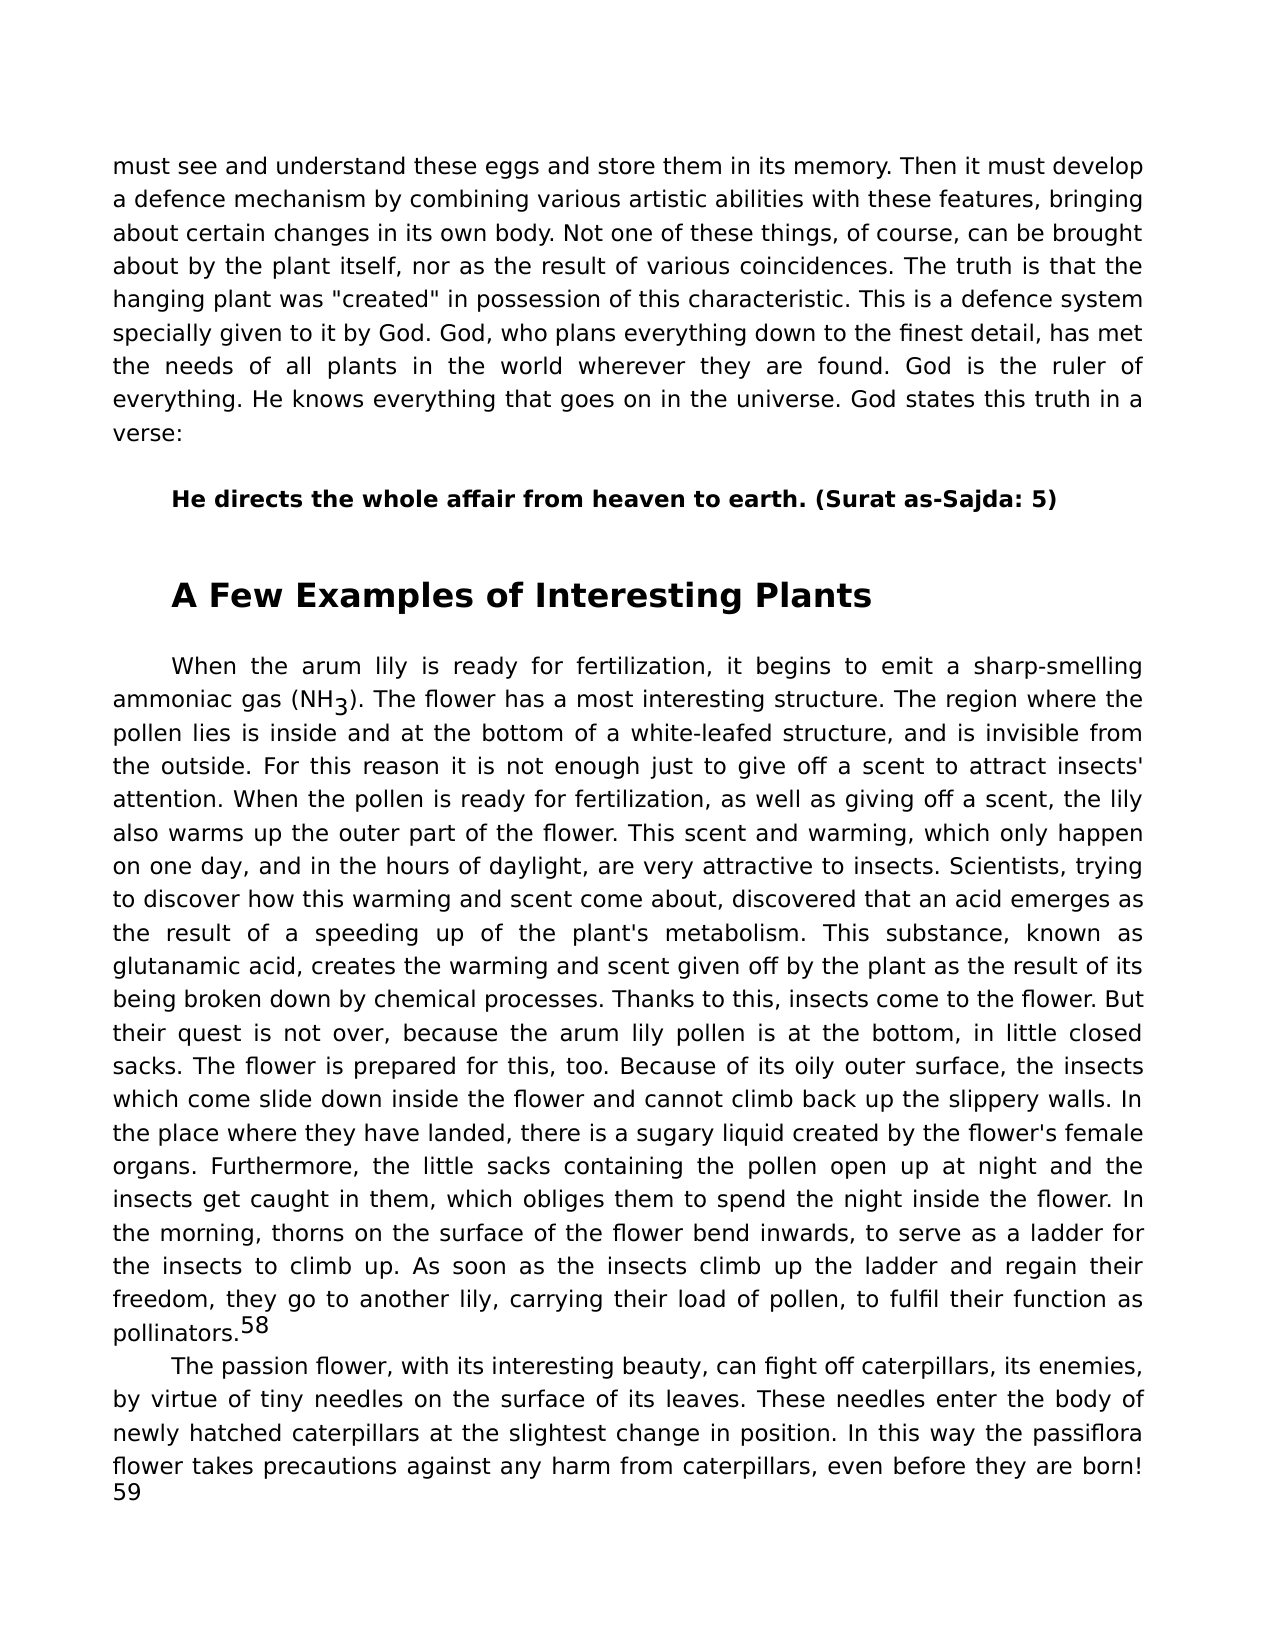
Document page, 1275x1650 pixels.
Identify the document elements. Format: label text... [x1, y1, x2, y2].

text The passion flower, with its interesting beauty, can fight off caterpillars, its enemies, by virtue of tiny needles on the surface of its leaves. These needles enter the body of newly hatched caterpillars at the slightest change in position. In this way the passiflora flower takes precautions against any harm from caterpillars, even before they are born!59 [112, 1348, 1145, 1514]
text A Few Examples of Interesting Plants [112, 581, 1145, 614]
text must see and understand these eggs and store them in its memory. Then it must develop a defence mechanism by combining various artistic abilities with these features, bringing about certain changes in its own body. Not one of these things, of course, can be brought about by the plant itself, nor as the result of various coincidences. The truth is that the hanging plant was "created" in possession of this characteristic. This is a defence system specially given to it by God. God, who plans everything down to the finest detail, has met the needs of all plants in the world wherever they are found. God is the ruler of everything. He knows everything that goes on in the universe. God states this truth in a verse: [112, 148, 1145, 448]
text When the arum lily is ready for fertilization, it begins to emit a sharp-smelling ammoniac gas (NH3). The flower has a most interesting structure. The region where the pollen lies is inside and at the bottom of a white-leafed structure, and is invisible from the outside. For this reason it is not enough just to give off a scent to attract insects' attention. When the pollen is ready for fertilization, as well as giving off a scent, the lily also warms up the outer part of the flower. This scent and warming, which only happen on one day, and in the hours of daylight, are very attractive to insects. Scientists, trying to discover how this warming and scent come about, discovered that an acid emerges as the result of a speeding up of the plant's metabolism. This substance, known as glutanamic acid, creates the warming and scent given off by the plant as the result of its being broken down by chemical processes. Thanks to this, insects come to the flower. But their quest is not over, because the arum lily pollen is at the bottom, in little closed sacks. The flower is prepared for this, too. Because of its oily outer surface, the insects which come slide down inside the flower and cannot climb back up the slippery walls. In the place where they have landed, there is a sugary liquid created by the flower's female organs. Furthermore, the little sacks containing the pollen open up at night and the insects get caught in them, which obliges them to spend the night inside the flower. In the morning, thorns on the surface of the flower bend inwards, to serve as a ladder for the insects to climb up. As soon as the insects climb up the ladder and regain their freedom, they go to another lily, carrying their load of pollen, to fulfil their function as pollinators.58 [112, 648, 1145, 1348]
text He directs the whole affair from heaven to earth. (Surat as-Sajda: 5) [112, 481, 1145, 514]
